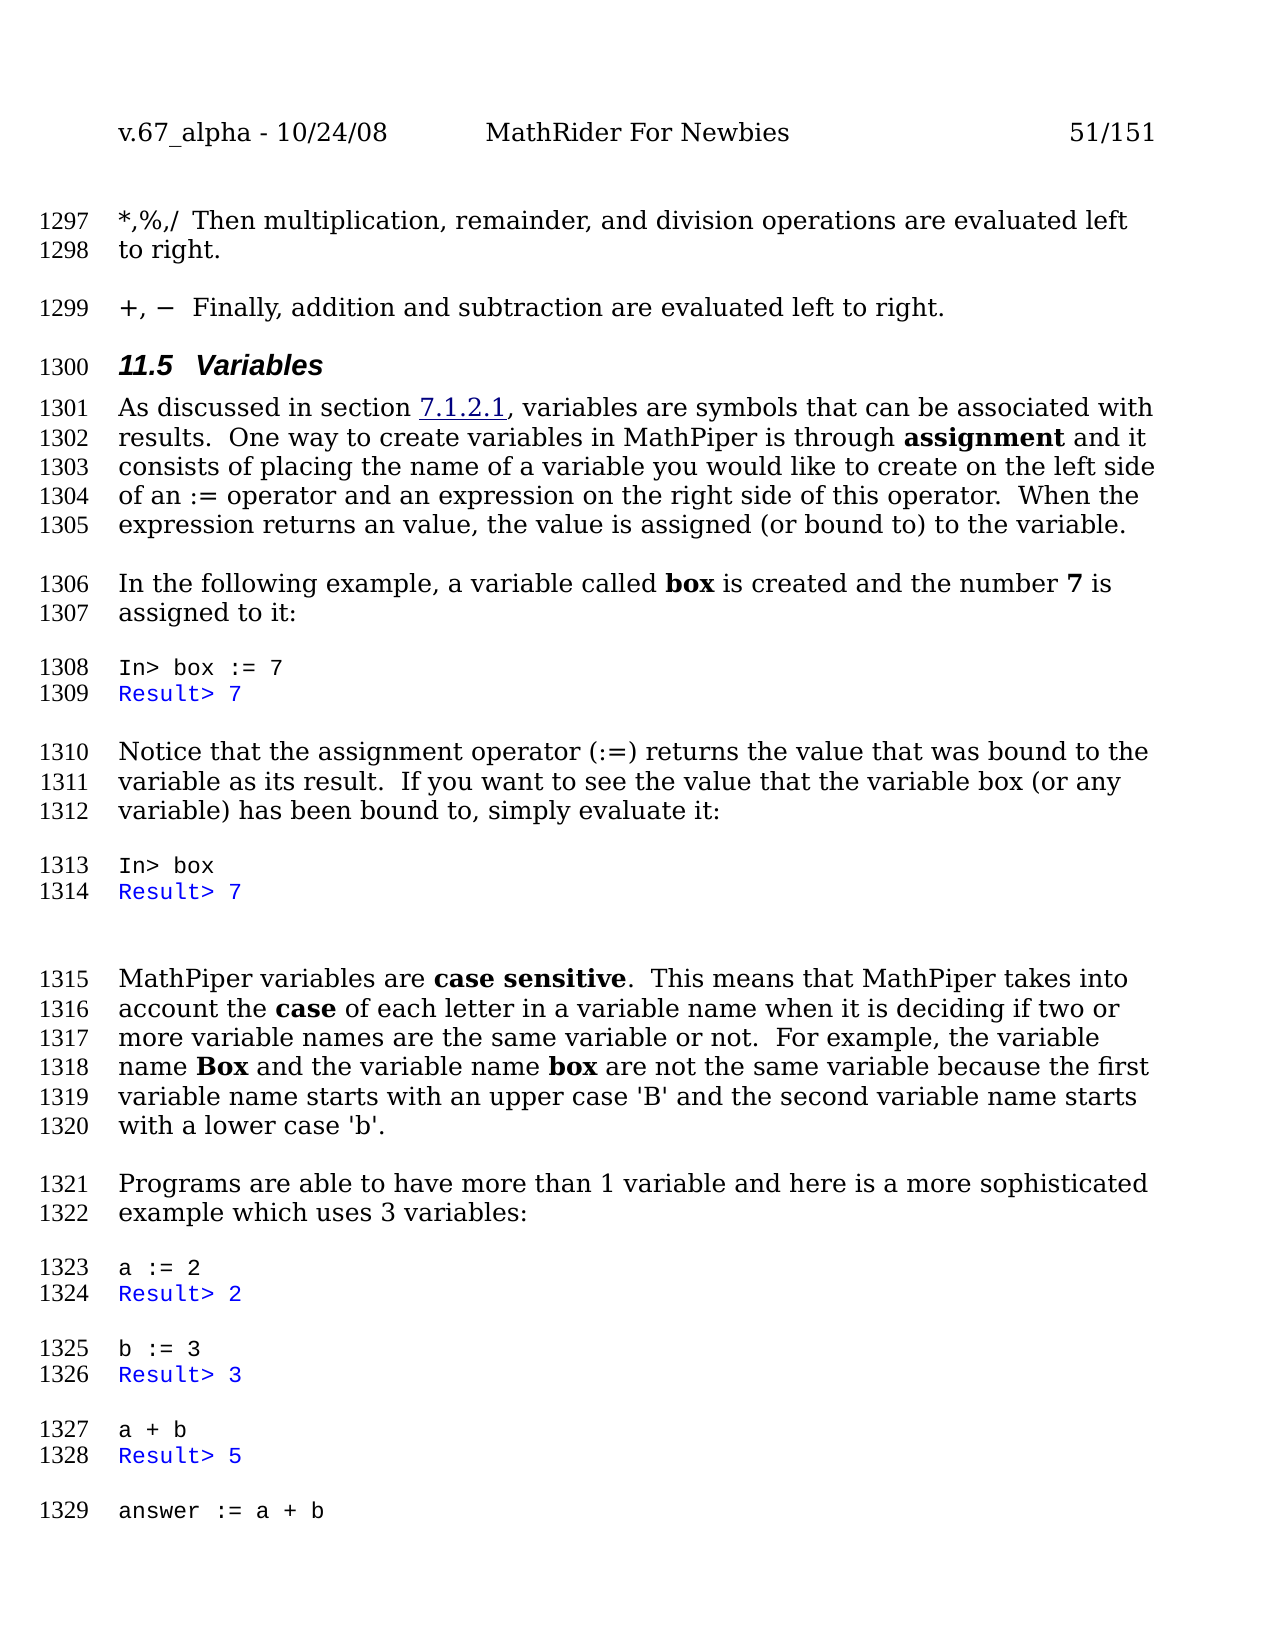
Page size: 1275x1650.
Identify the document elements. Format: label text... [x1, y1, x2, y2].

text +, − Finally, addition and subtraction are evaluated left to right. [118, 293, 1157, 323]
text As discussed in section 7.1.2.1, variables are symbols that can be associated with results. One way to create variables in MathPiper is through assignment and it consists of placing the name of a variable you would like to create on the left side of an := operator and an expression on the right side of this operator. When the expression returns an value, the value is assigned (or bound to) to the variable. [118, 394, 1157, 540]
text Programs are able to have more than 1 variable and here is a more sophisticated example which uses 3 variables: [118, 1169, 1157, 1228]
subtitle Variables [118, 348, 1157, 381]
text *,%,/ Then multiplication, remainder, and division operations are evaluated left to right. [118, 206, 1157, 264]
text Result> 7 [118, 682, 1157, 708]
text In> box [118, 854, 1157, 880]
text a := 2 [118, 1257, 1157, 1283]
text Notice that the assignment operator (:=) returns the value that was bound to the variable as its result. If you want to see the value that the variable box (or any variable) has been bound to, simply evaluate it: [118, 738, 1157, 825]
text Result> 2 [118, 1283, 1157, 1309]
text In the following example, a variable called box is created and the number 7 is assigned to it: [118, 569, 1157, 627]
text b := 3 [118, 1338, 1157, 1364]
text a + b [118, 1419, 1157, 1445]
text Result> 3 [118, 1364, 1157, 1390]
text In> box := 7 [118, 657, 1157, 682]
text MathPiper variables are case sensitive. This means that MathPiper takes into account the case of each letter in a variable name when it is deciding if two or more variable names are the same variable or not. For example, the variable name Box and the variable name box are not the same variable because the first variable name starts with an upper case 'B' and the second variable name starts with a lower case 'b'. [118, 964, 1157, 1140]
text Result> 5 [118, 1445, 1157, 1471]
text answer := a + b [118, 1500, 1157, 1526]
text Result> 7 [118, 880, 1157, 906]
